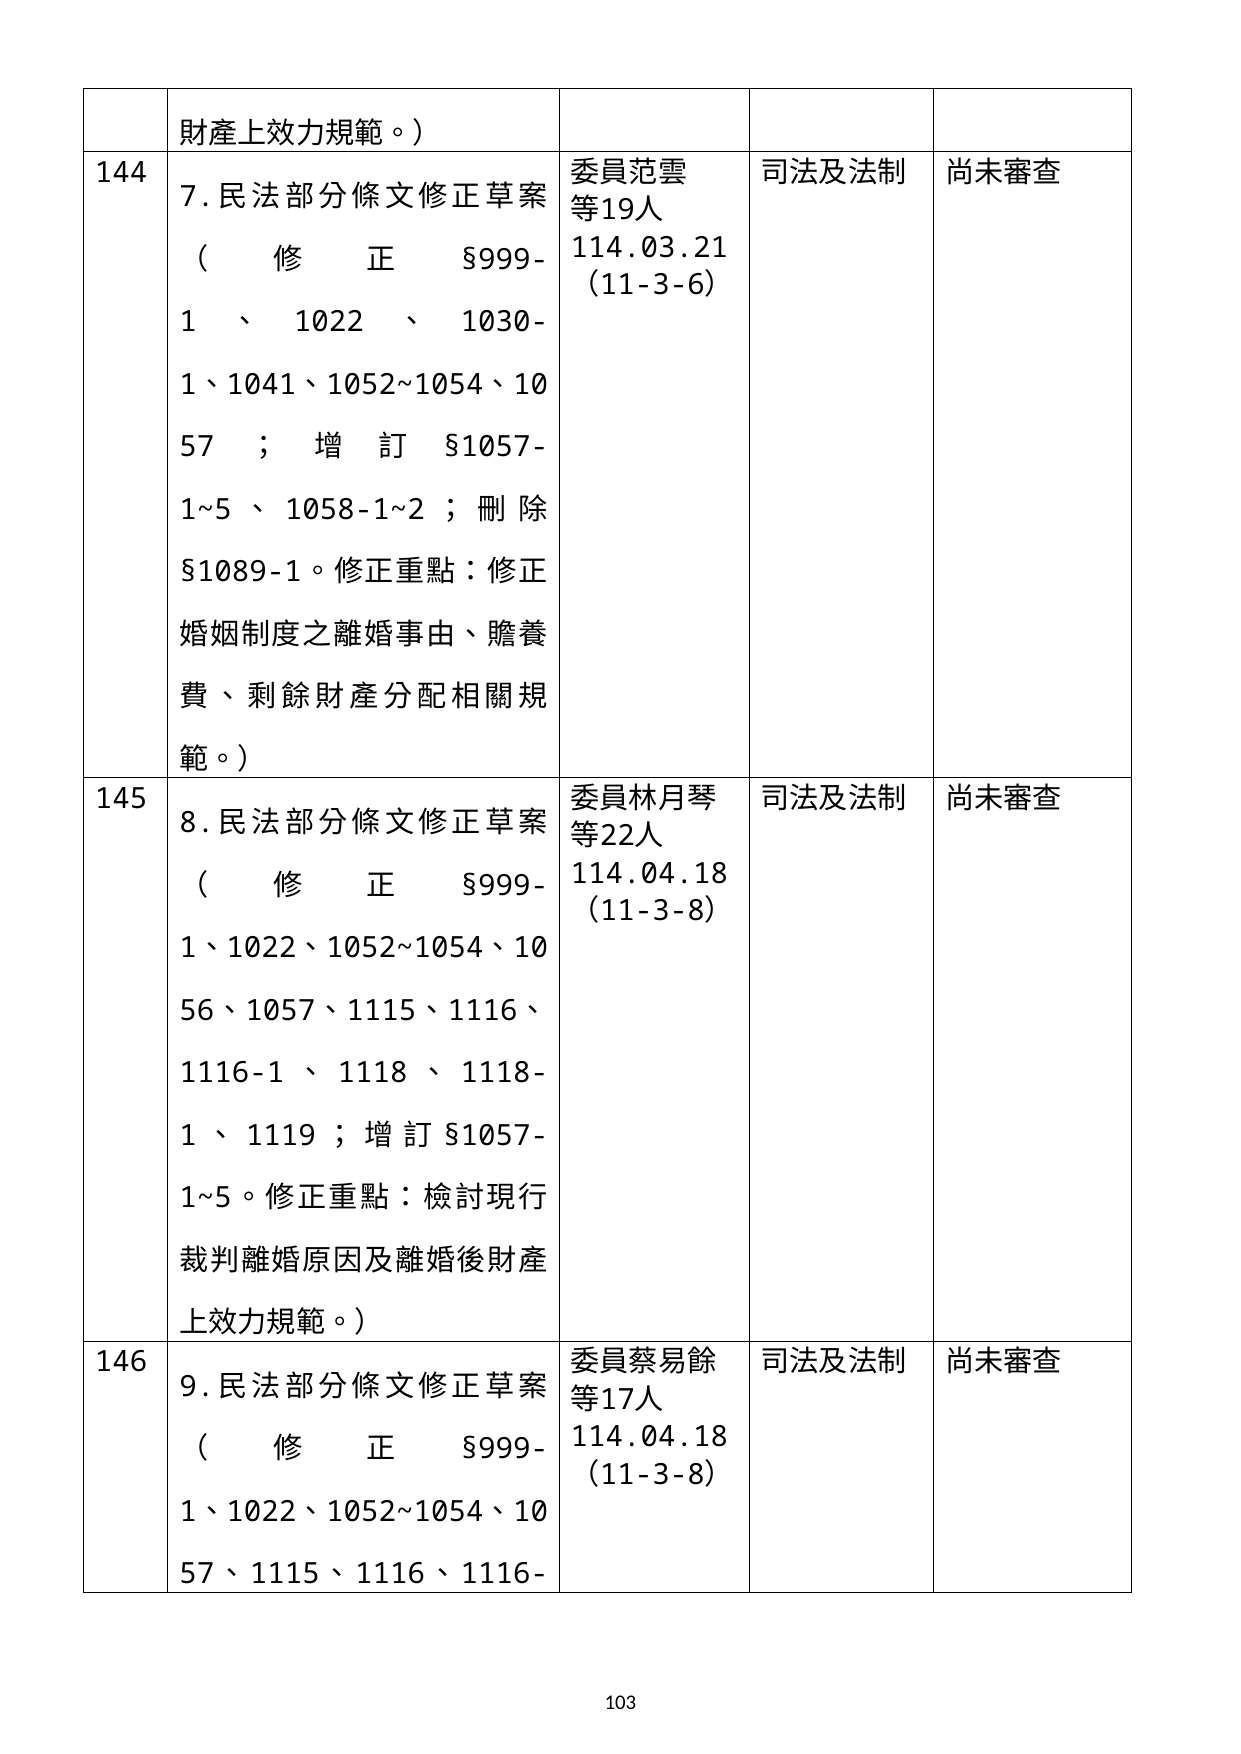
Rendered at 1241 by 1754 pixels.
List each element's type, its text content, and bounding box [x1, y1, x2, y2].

table_cell 尚未審查 [934, 1342, 1131, 1592]
table_cell 尚未審查 [934, 152, 1131, 777]
table_cell 144 [84, 152, 167, 777]
table_cell [934, 89, 1131, 151]
table_cell 司法及法制 [750, 152, 933, 777]
table_cell 司法及法制 [750, 1342, 933, 1592]
table_cell 司法及法制 [750, 778, 933, 1341]
table_cell 尚未審查 [934, 778, 1131, 1341]
table_cell 9.民法部分條文修正草案（修正§999-1、1022、1052~1054、1057、1115、1116、1116- [168, 1342, 559, 1592]
table_cell 8.民法部分條文修正草案（修正§999-1、1022、1052~1054、1056、1057、1115、1116、1116-1、1118、1118-1、1119；增訂§1057-1~5。修正重點：檢討現行裁判離婚原因及離婚後財產上效力規範。） [168, 778, 559, 1341]
table_cell 財產上效力規範。） [168, 89, 559, 151]
table_cell 委員范雲 等19人 114.03.21 （11-3-6） [560, 152, 749, 777]
table_cell 委員蔡易餘 等17人 114.04.18 （11-3-8） [560, 1342, 749, 1592]
table_cell [84, 89, 167, 151]
table_cell 委員林月琴 等22人 114.04.18 （11-3-8） [560, 778, 749, 1341]
table_cell 145 [84, 778, 167, 1341]
table_cell 146 [84, 1342, 167, 1592]
table_cell [560, 89, 749, 151]
table_cell 7.民法部分條文修正草案（修正§999-1、1022、1030-1、1041、1052~1054、1057；增訂§1057-1~5、1058-1~2；刪除§1089-1。修正重點：修正婚姻制度之離婚事由、贍養費、剩餘財產分配相關規範。） [168, 152, 559, 777]
table_cell [750, 89, 933, 151]
